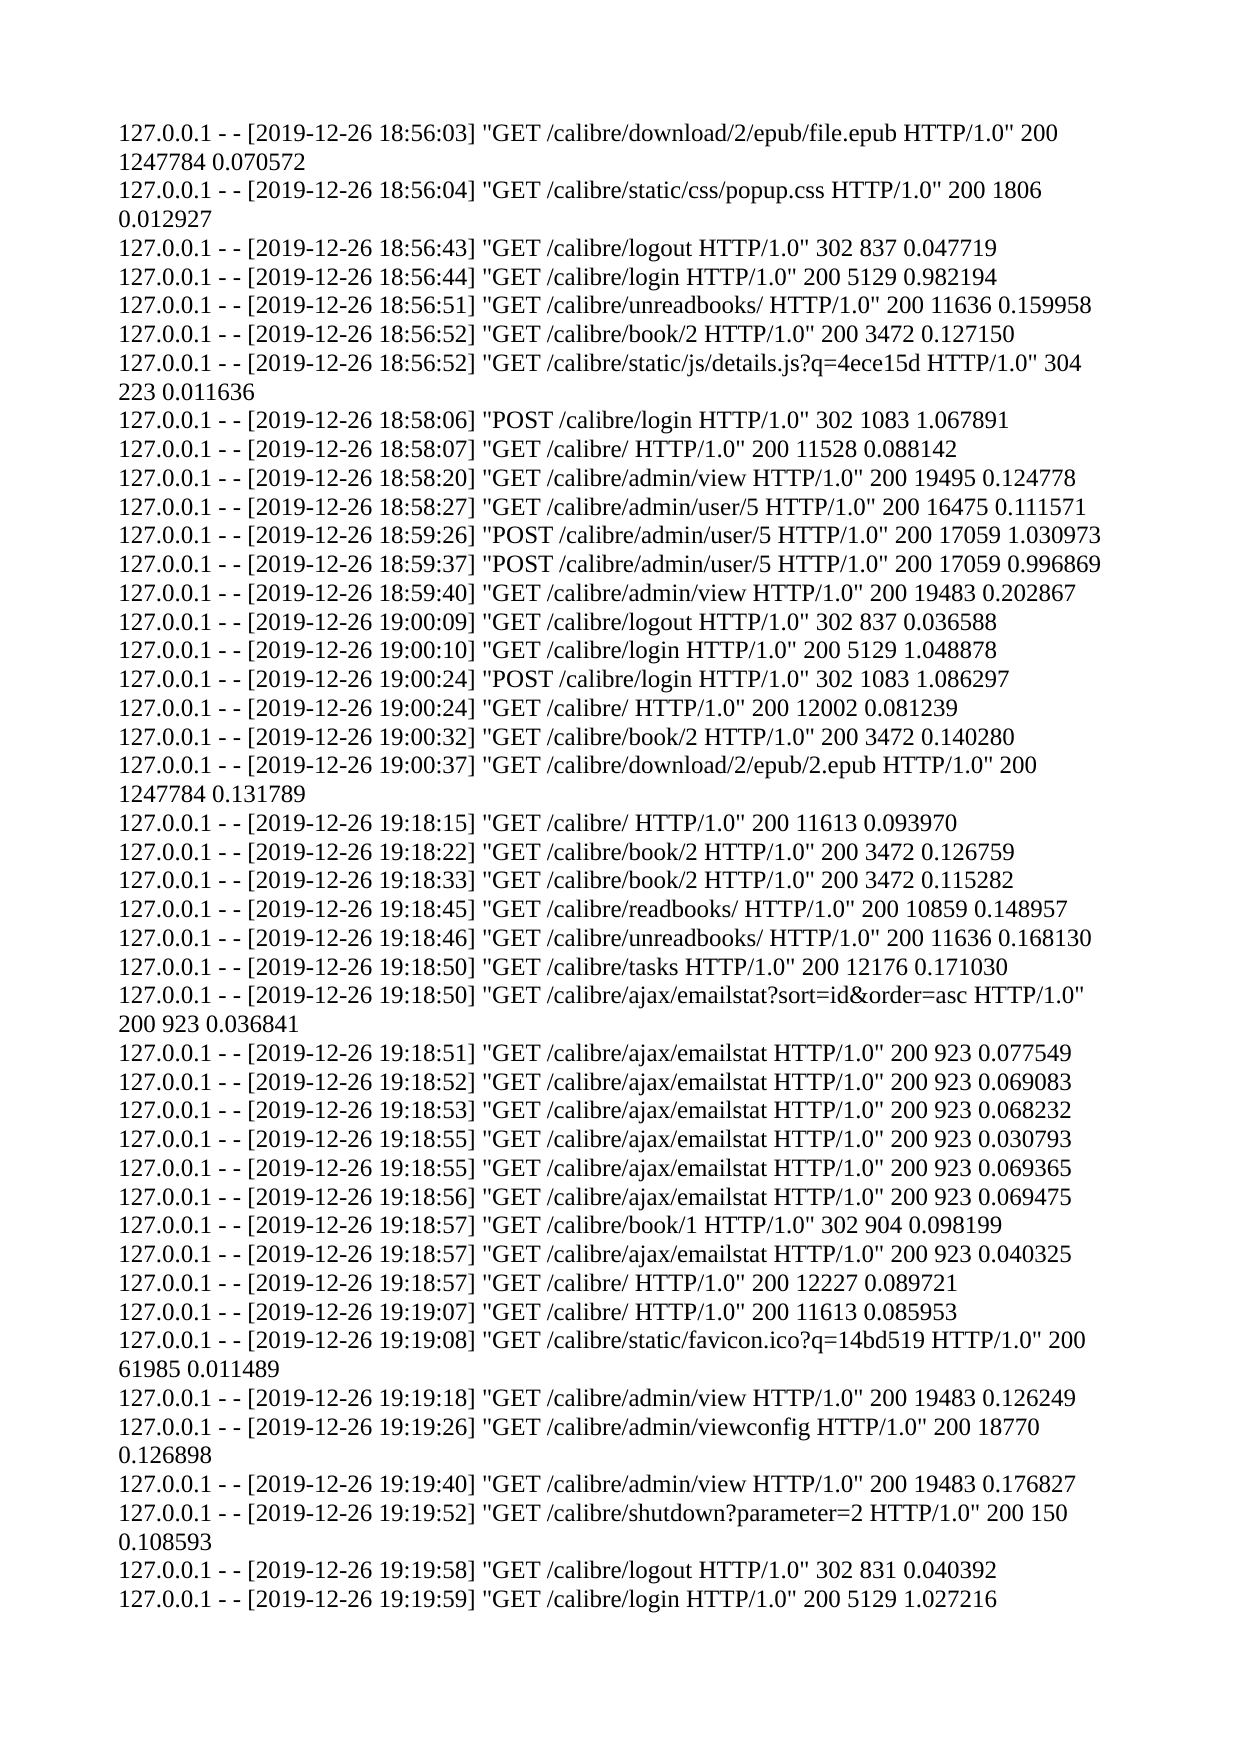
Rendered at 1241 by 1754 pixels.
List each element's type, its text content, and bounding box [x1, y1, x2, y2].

text 127.0.0.1 - - [2019-12-26 18:56:03] "GET /calibre/download/2/epub/file.epub HTTP/1.0" 200 1247784 0.070572 127.0.0.1 - - [2019-12-26 18:56:04] "GET /calibre/static/css/popup.css HTTP/1.0" 200 1806 0.012927 127.0.0.1 - - [2019-12-26 18:56:43] "GET /calibre/logout HTTP/1.0" 302 837 0.047719 127.0.0.1 - - [2019-12-26 18:56:44] "GET /calibre/login HTTP/1.0" 200 5129 0.982194 127.0.0.1 - - [2019-12-26 18:56:51] "GET /calibre/unreadbooks/ HTTP/1.0" 200 11636 0.159958 127.0.0.1 - - [2019-12-26 18:56:52] "GET /calibre/book/2 HTTP/1.0" 200 3472 0.127150 127.0.0.1 - - [2019-12-26 18:56:52] "GET /calibre/static/js/details.js?q=4ece15d HTTP/1.0" 304 223 0.011636 127.0.0.1 - - [2019-12-26 18:58:06] "POST /calibre/login HTTP/1.0" 302 1083 1.067891 127.0.0.1 - - [2019-12-26 18:58:07] "GET /calibre/ HTTP/1.0" 200 11528 0.088142 127.0.0.1 - - [2019-12-26 18:58:20] "GET /calibre/admin/view HTTP/1.0" 200 19495 0.124778 127.0.0.1 - - [2019-12-26 18:58:27] "GET /calibre/admin/user/5 HTTP/1.0" 200 16475 0.111571 127.0.0.1 - - [2019-12-26 18:59:26] "POST /calibre/admin/user/5 HTTP/1.0" 200 17059 1.030973 127.0.0.1 - - [2019-12-26 18:59:37] "POST /calibre/admin/user/5 HTTP/1.0" 200 17059 0.996869 127.0.0.1 - - [2019-12-26 18:59:40] "GET /calibre/admin/view HTTP/1.0" 200 19483 0.202867 127.0.0.1 - - [2019-12-26 19:00:09] "GET /calibre/logout HTTP/1.0" 302 837 0.036588 127.0.0.1 - - [2019-12-26 19:00:10] "GET /calibre/login HTTP/1.0" 200 5129 1.048878 127.0.0.1 - - [2019-12-26 19:00:24] "POST /calibre/login HTTP/1.0" 302 1083 1.086297 127.0.0.1 - - [2019-12-26 19:00:24] "GET /calibre/ HTTP/1.0" 200 12002 0.081239 127.0.0.1 - - [2019-12-26 19:00:32] "GET /calibre/book/2 HTTP/1.0" 200 3472 0.140280 127.0.0.1 - - [2019-12-26 19:00:37] "GET /calibre/download/2/epub/2.epub HTTP/1.0" 200 1247784 0.131789 127.0.0.1 - - [2019-12-26 19:18:15] "GET /calibre/ HTTP/1.0" 200 11613 0.093970 127.0.0.1 - - [2019-12-26 19:18:22] "GET /calibre/book/2 HTTP/1.0" 200 3472 0.126759 127.0.0.1 - - [2019-12-26 19:18:33] "GET /calibre/book/2 HTTP/1.0" 200 3472 0.115282 127.0.0.1 - - [2019-12-26 19:18:45] "GET /calibre/readbooks/ HTTP/1.0" 200 10859 0.148957 127.0.0.1 - - [2019-12-26 19:18:46] "GET /calibre/unreadbooks/ HTTP/1.0" 200 11636 0.168130 127.0.0.1 - - [2019-12-26 19:18:50] "GET /calibre/tasks HTTP/1.0" 200 12176 0.171030 127.0.0.1 - - [2019-12-26 19:18:50] "GET /calibre/ajax/emailstat?sort=id&order=asc HTTP/1.0" 200 923 0.036841 127.0.0.1 - - [2019-12-26 19:18:51] "GET /calibre/ajax/emailstat HTTP/1.0" 200 923 0.077549 127.0.0.1 - - [2019-12-26 19:18:52] "GET /calibre/ajax/emailstat HTTP/1.0" 200 923 0.069083 127.0.0.1 - - [2019-12-26 19:18:53] "GET /calibre/ajax/emailstat HTTP/1.0" 200 923 0.068232 127.0.0.1 - - [2019-12-26 19:18:55] "GET /calibre/ajax/emailstat HTTP/1.0" 200 923 0.030793 127.0.0.1 - - [2019-12-26 19:18:55] "GET /calibre/ajax/emailstat HTTP/1.0" 200 923 0.069365 127.0.0.1 - - [2019-12-26 19:18:56] "GET /calibre/ajax/emailstat HTTP/1.0" 200 923 0.069475 127.0.0.1 - - [2019-12-26 19:18:57] "GET /calibre/book/1 HTTP/1.0" 302 904 0.098199 127.0.0.1 - - [2019-12-26 19:18:57] "GET /calibre/ajax/emailstat HTTP/1.0" 200 923 0.040325 127.0.0.1 - - [2019-12-26 19:18:57] "GET /calibre/ HTTP/1.0" 200 12227 0.089721 127.0.0.1 - - [2019-12-26 19:19:07] "GET /calibre/ HTTP/1.0" 200 11613 0.085953 127.0.0.1 - - [2019-12-26 19:19:08] "GET /calibre/static/favicon.ico?q=14bd519 HTTP/1.0" 200 61985 0.011489 127.0.0.1 - - [2019-12-26 19:19:18] "GET /calibre/admin/view HTTP/1.0" 200 19483 0.126249 127.0.0.1 - - [2019-12-26 19:19:26] "GET /calibre/admin/viewconfig HTTP/1.0" 200 18770 0.126898 127.0.0.1 - - [2019-12-26 19:19:40] "GET /calibre/admin/view HTTP/1.0" 200 19483 0.176827 127.0.0.1 - - [2019-12-26 19:19:52] "GET /calibre/shutdown?parameter=2 HTTP/1.0" 200 150 0.108593 127.0.0.1 - - [2019-12-26 19:19:58] "GET /calibre/logout HTTP/1.0" 302 831 0.040392 127.0.0.1 - - [2019-12-26 19:19:59] "GET /calibre/login HTTP/1.0" 200 5129 1.027216 [118, 118, 1122, 1613]
